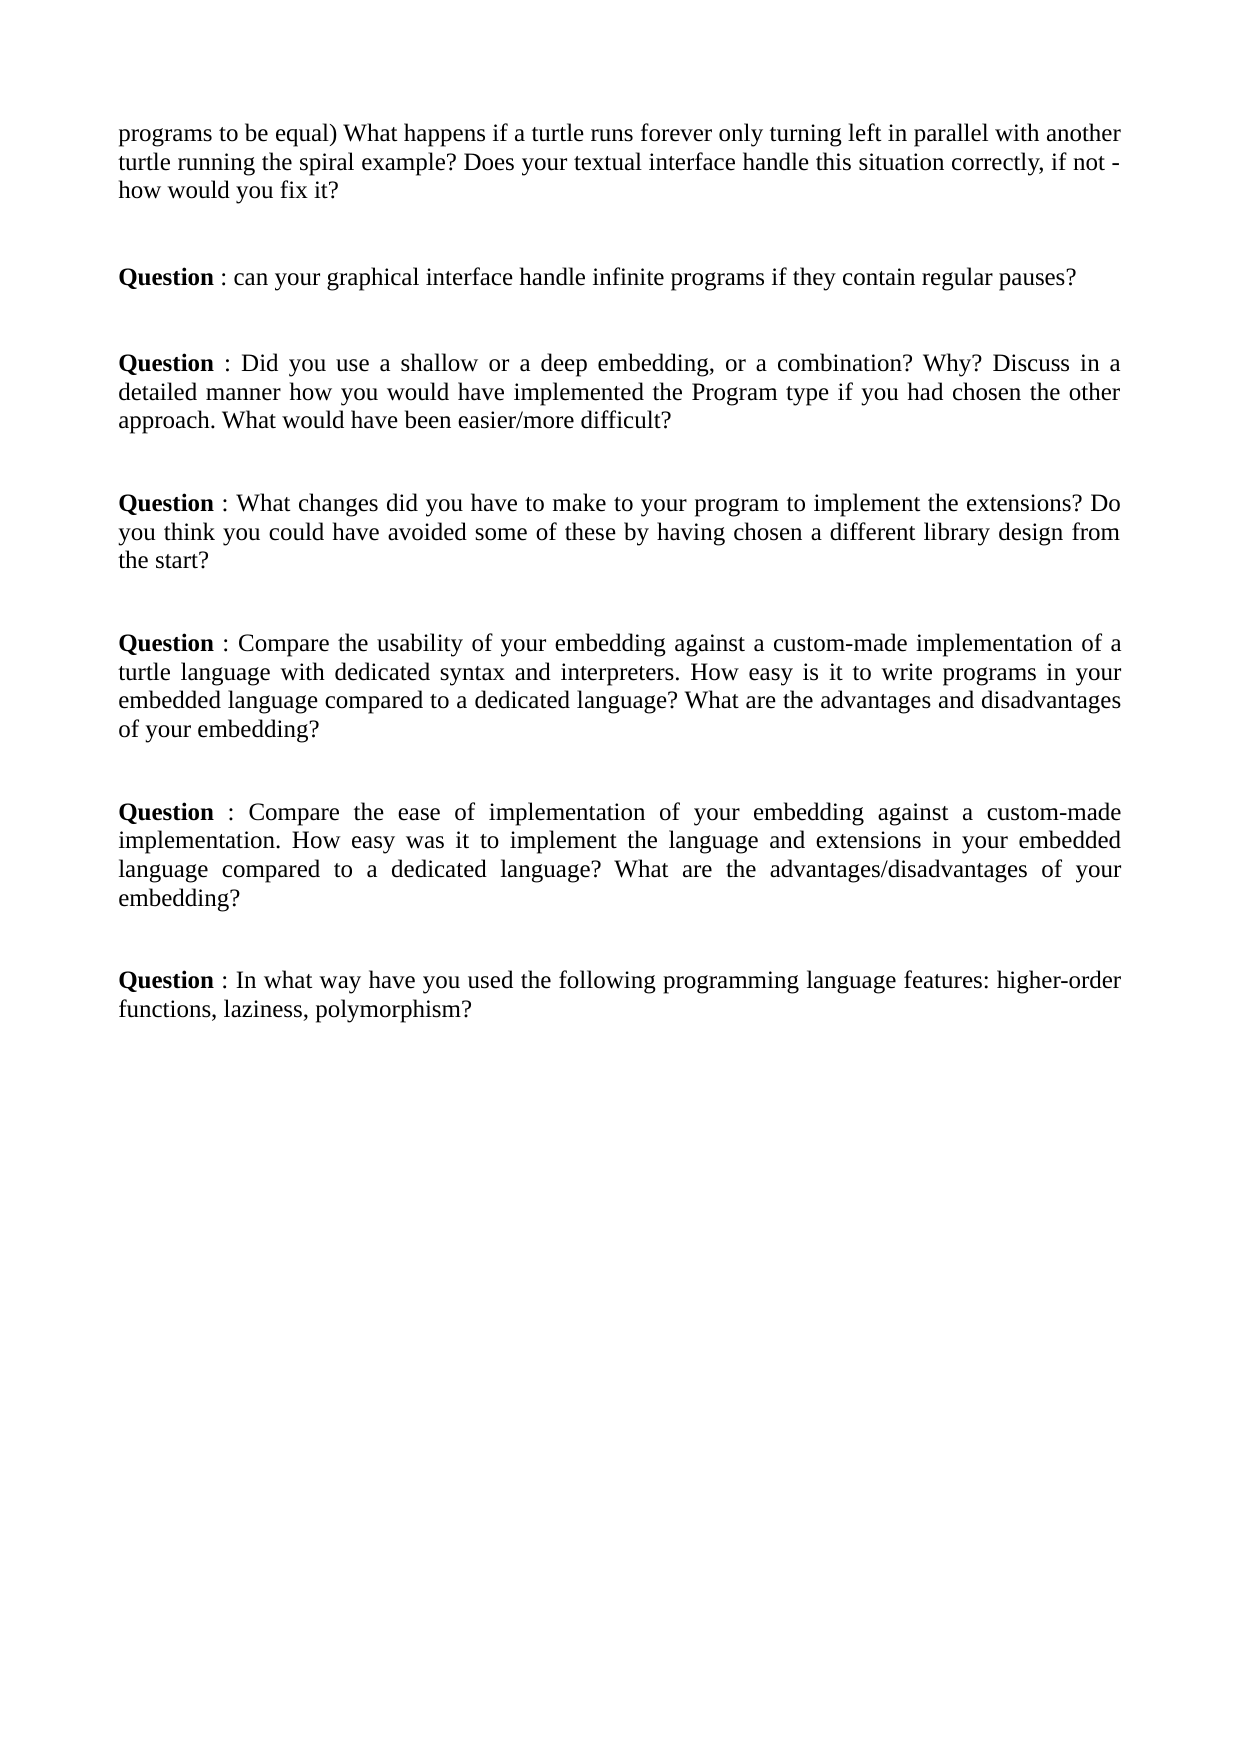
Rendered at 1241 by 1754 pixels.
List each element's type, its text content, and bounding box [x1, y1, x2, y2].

text Question : Did you use a shallow or a deep embedding, or a combination? Why? Discuss in a detailed manner how you would have implemented the Program type if you had chosen the other approach. What would have been easier/more difficult? [118, 348, 1122, 434]
text Question : In what way have you used the following programming language features: higher-order functions, laziness, polymorphism? [118, 966, 1122, 1023]
text programs to be equal) What happens if a turtle runs forever only turning left in parallel with another turtle running the spiral example? Does your textual interface handle this situation correctly, if not - how would you fix it? [118, 118, 1122, 204]
text Question : What changes did you have to make to your program to implement the extensions? Do you think you could have avoided some of these by having chosen a different library design from the start? [118, 488, 1122, 574]
text Question : can your graphical interface handle infinite programs if they contain regular pauses? [118, 262, 1122, 291]
text Question : Compare the usability of your embedding against a custom-made implementation of a turtle language with dedicated syntax and interpreters. How easy is it to write programs in your embedded language compared to a dedicated language? What are the advantages and disadvantages of your embedding? [118, 628, 1122, 743]
text Question : Compare the ease of implementation of your embedding against a custom-made implementation. How easy was it to implement the language and extensions in your embedded language compared to a dedicated language? What are the advantages/disadvantages of your embedding? [118, 797, 1122, 912]
